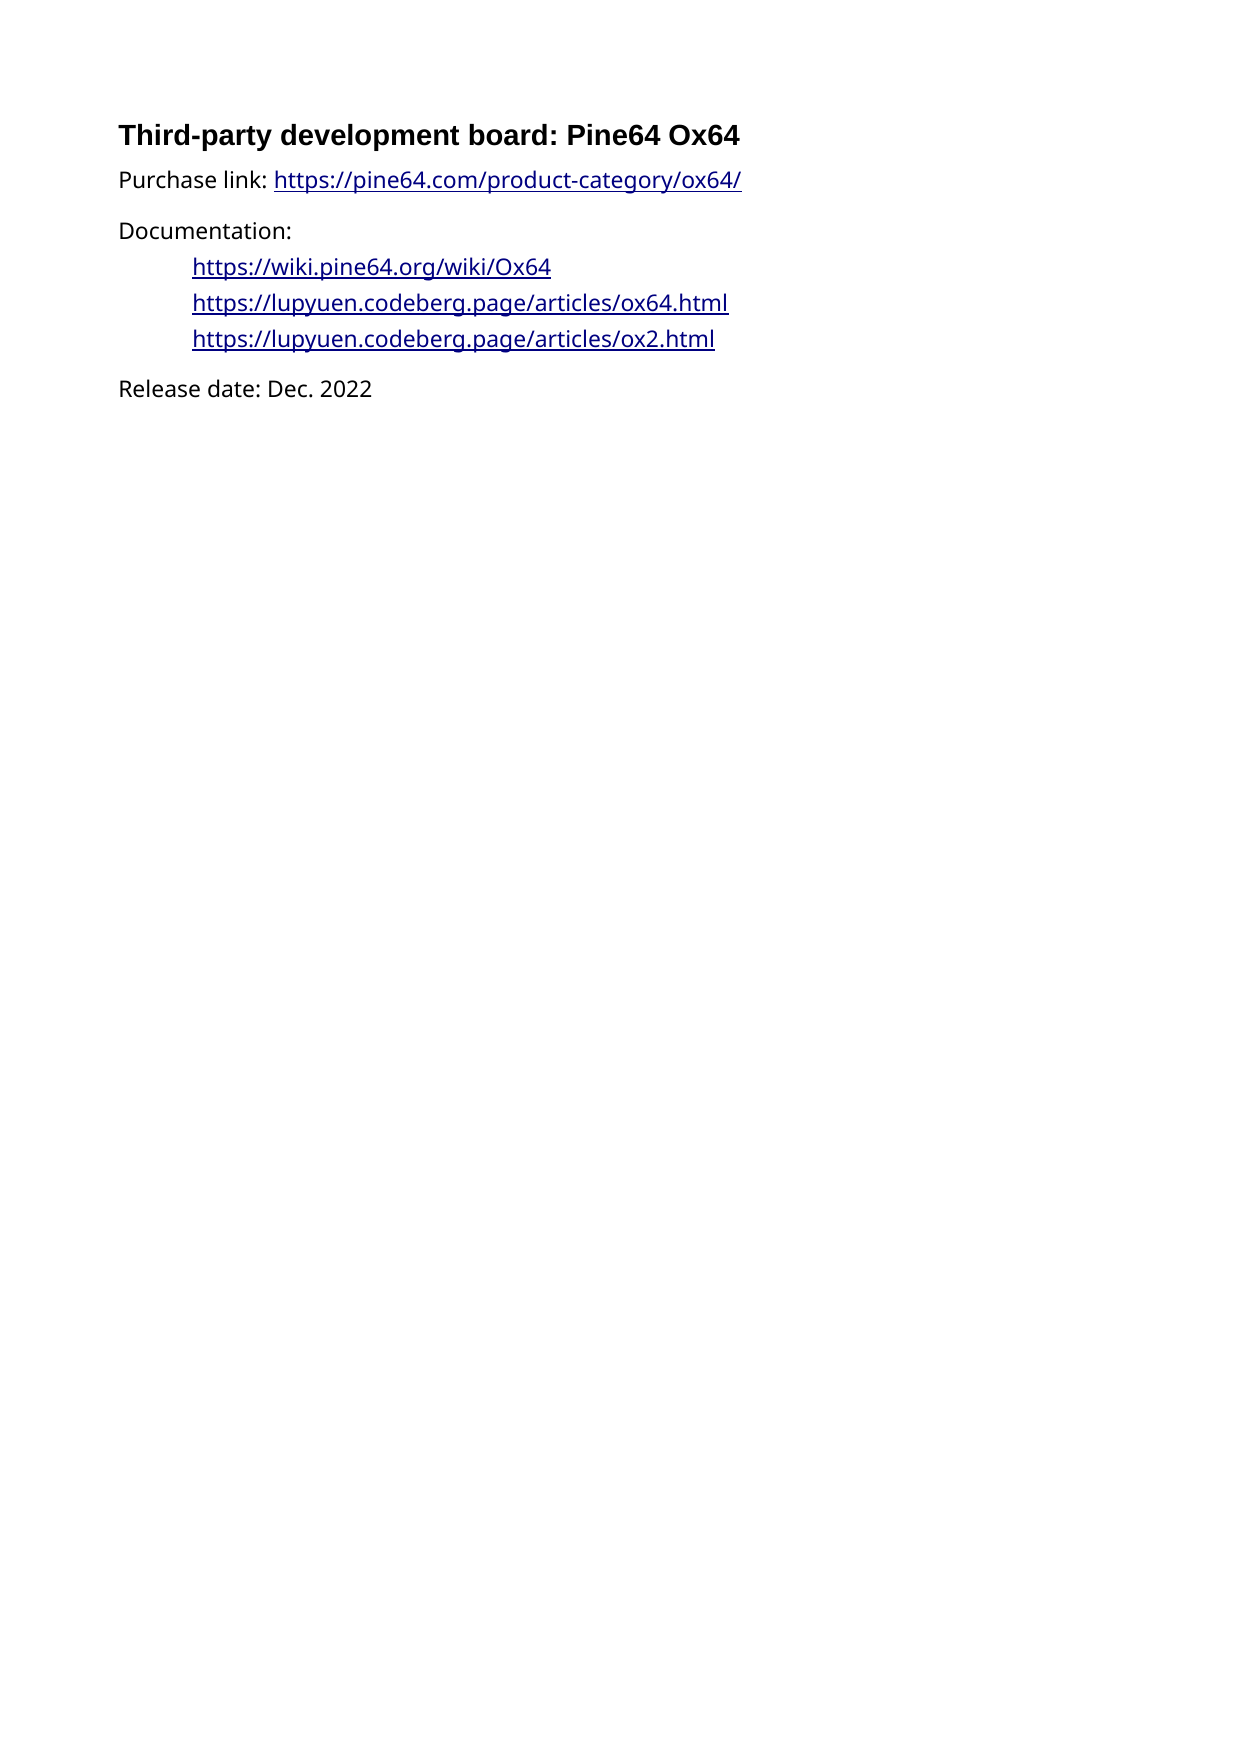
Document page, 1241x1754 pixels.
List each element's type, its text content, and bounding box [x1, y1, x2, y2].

subtitle Third-party development board: Pine64 Ox64 [118, 118, 1122, 152]
text https://lupyuen.codeberg.page/articles/ox64.html [192, 287, 1122, 318]
text https://wiki.pine64.org/wiki/Ox64 [192, 251, 1122, 282]
text Purchase link: https://pine64.com/product-category/ox64/ [118, 164, 1122, 195]
text https://lupyuen.codeberg.page/articles/ox2.html [192, 322, 1122, 354]
text Documentation: [118, 215, 1122, 246]
text Release date: Dec. 2022 [118, 373, 1122, 404]
